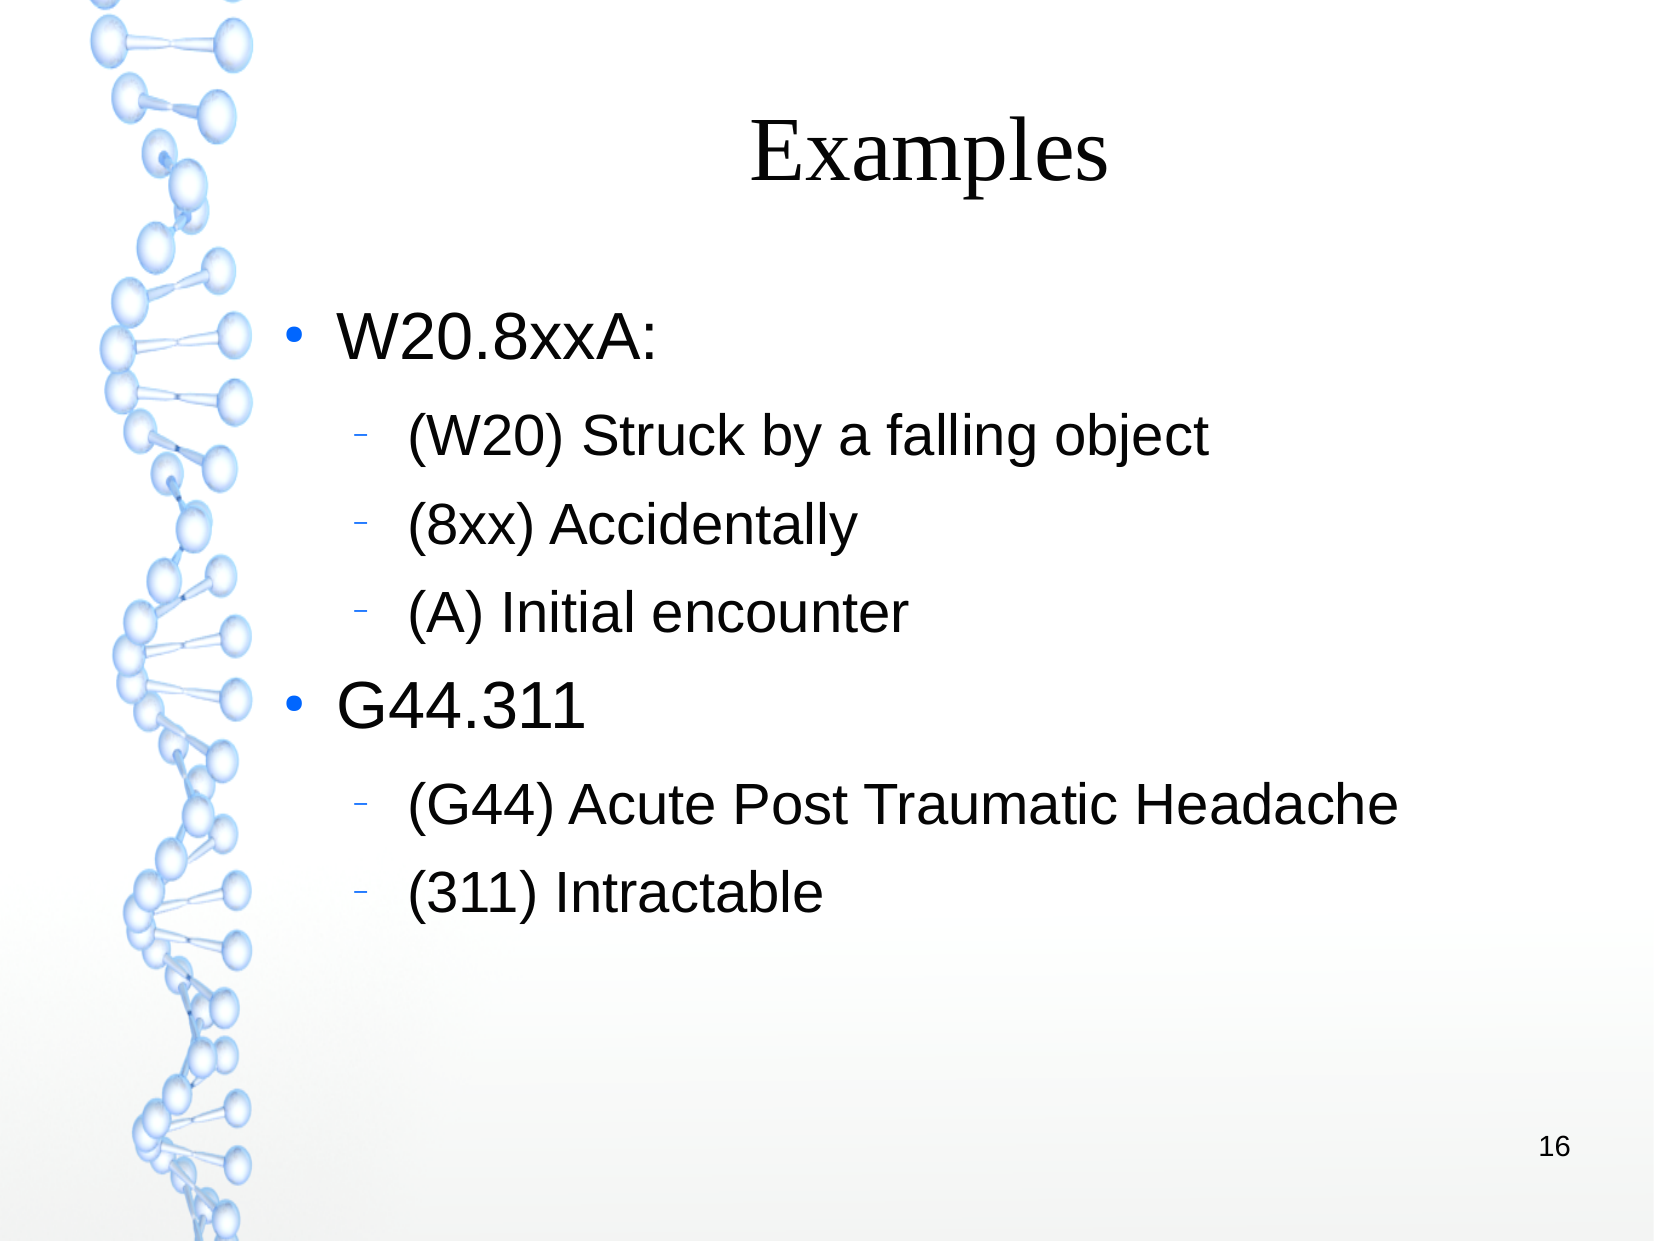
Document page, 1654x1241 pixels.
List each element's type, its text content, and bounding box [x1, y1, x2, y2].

picture [0, 0, 1654, 1241]
title Examples [265, 47, 1595, 252]
list W20.8xxA: (W20) Struck by a falling object (8xx) Accidentally (A) Initial encounter G44.311 (G44) Acute Post Traumatic Headache (311) Intractable [265, 299, 1595, 1019]
